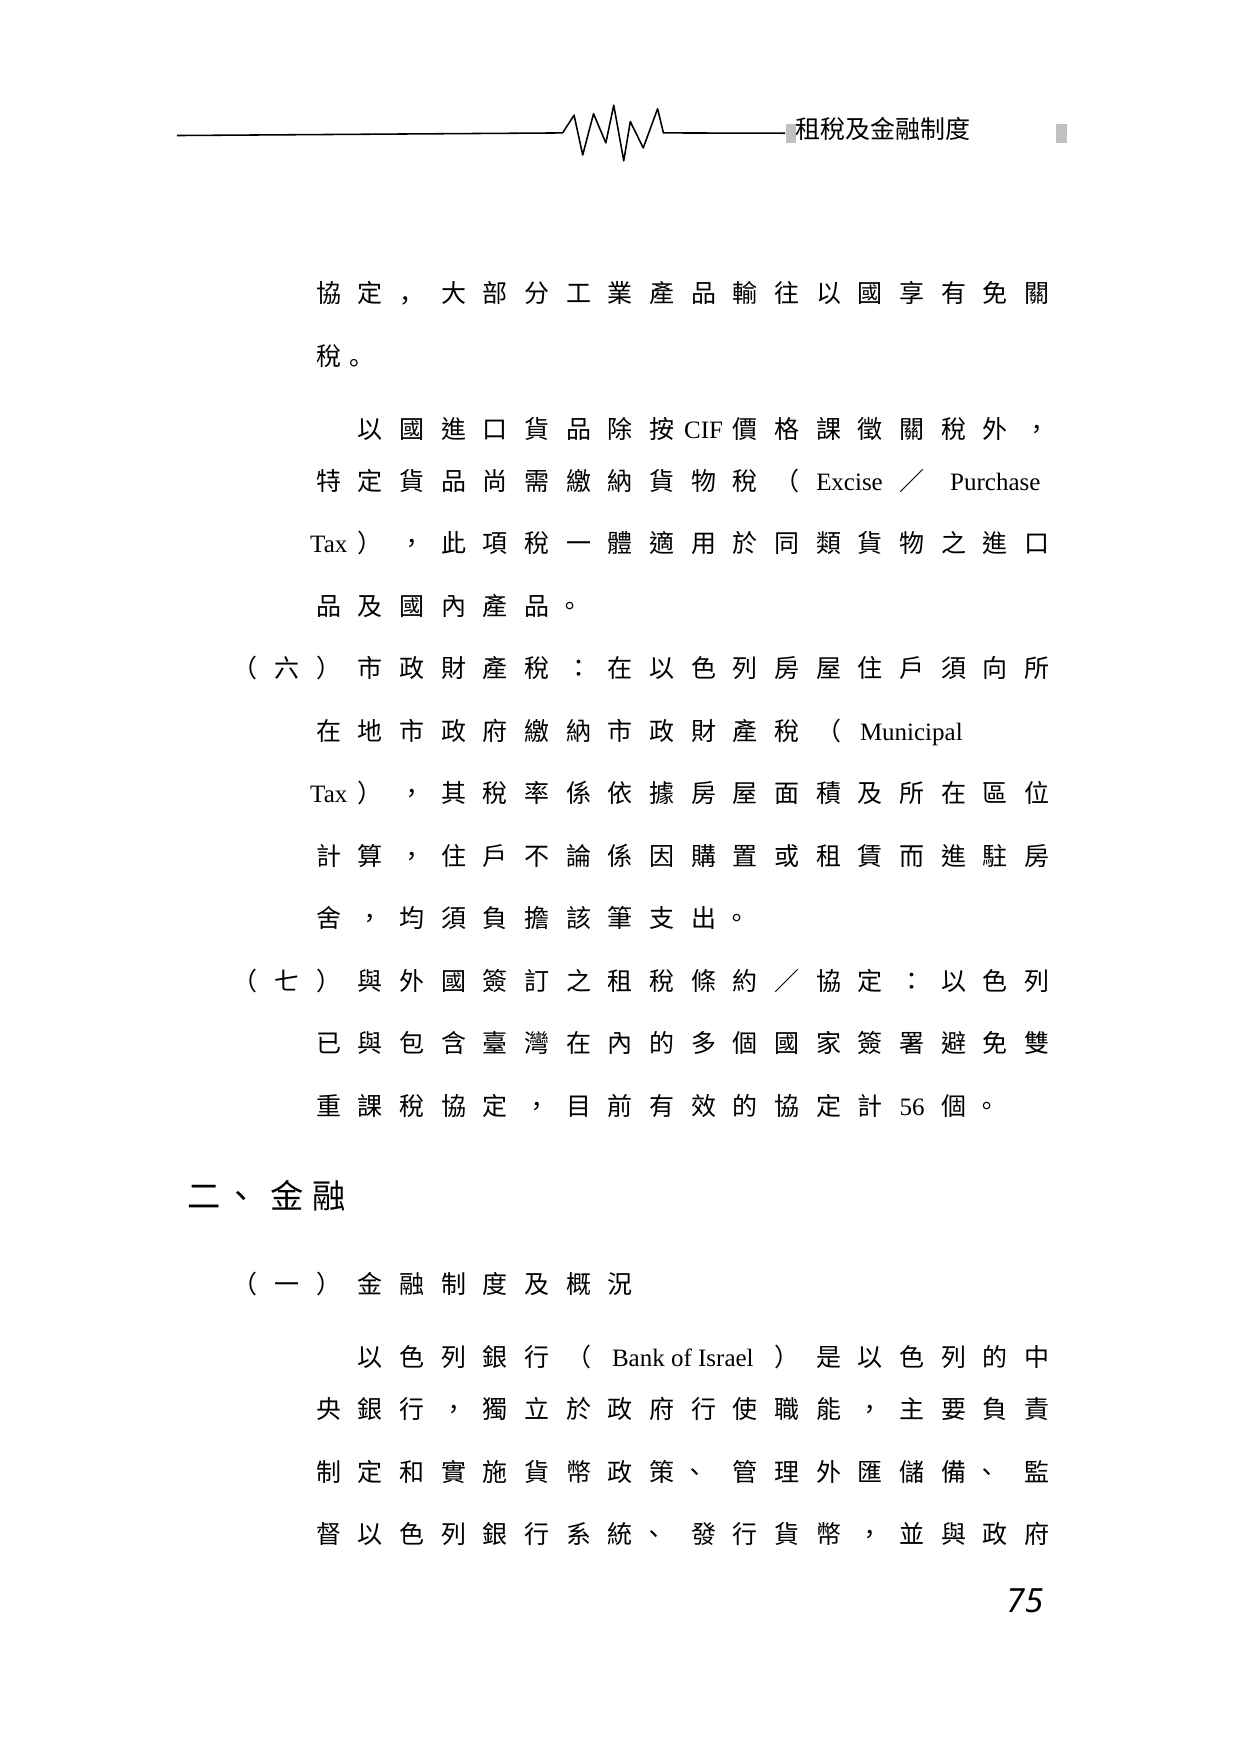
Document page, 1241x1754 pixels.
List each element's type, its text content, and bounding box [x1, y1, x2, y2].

text （七）與外國簽訂之租稅條約／協定：以色列已與包含臺灣在內的多個國家簽署避免雙重課稅協定，目前有效的協定計56個。 [207, 938, 1058, 1125]
text 以色列銀行（Bank of Israel）是以色列的中央銀行，獨立於政府行使職能，主要負責制定和實施貨幣政策、管理外匯儲備、監督以色列銀行系統、發行貨幣，並與政府 [281, 1304, 1058, 1554]
text 二、金融 [183, 1152, 1058, 1214]
text 以國進口貨品除按CIF價格課徵關稅外，特定貨品尚需繳納貨物稅（Excise／Purchase Tax），此項稅一體適用於同類貨物之進口品及國內產品。 [281, 375, 1058, 625]
text （一）金融制度及概況 [207, 1241, 1058, 1304]
text （六）市政財產稅：在以色列房屋住戶須向所在地市政府繳納市政財產稅（Municipal Tax），其稅率係依據房屋面積及所在區位計算，住戶不論係因購置或租賃而進駐房舍，均須負擔該筆支出。 [207, 625, 1058, 938]
text 協定，大部分工業產品輸往以國享有免關稅。 [281, 250, 1058, 375]
